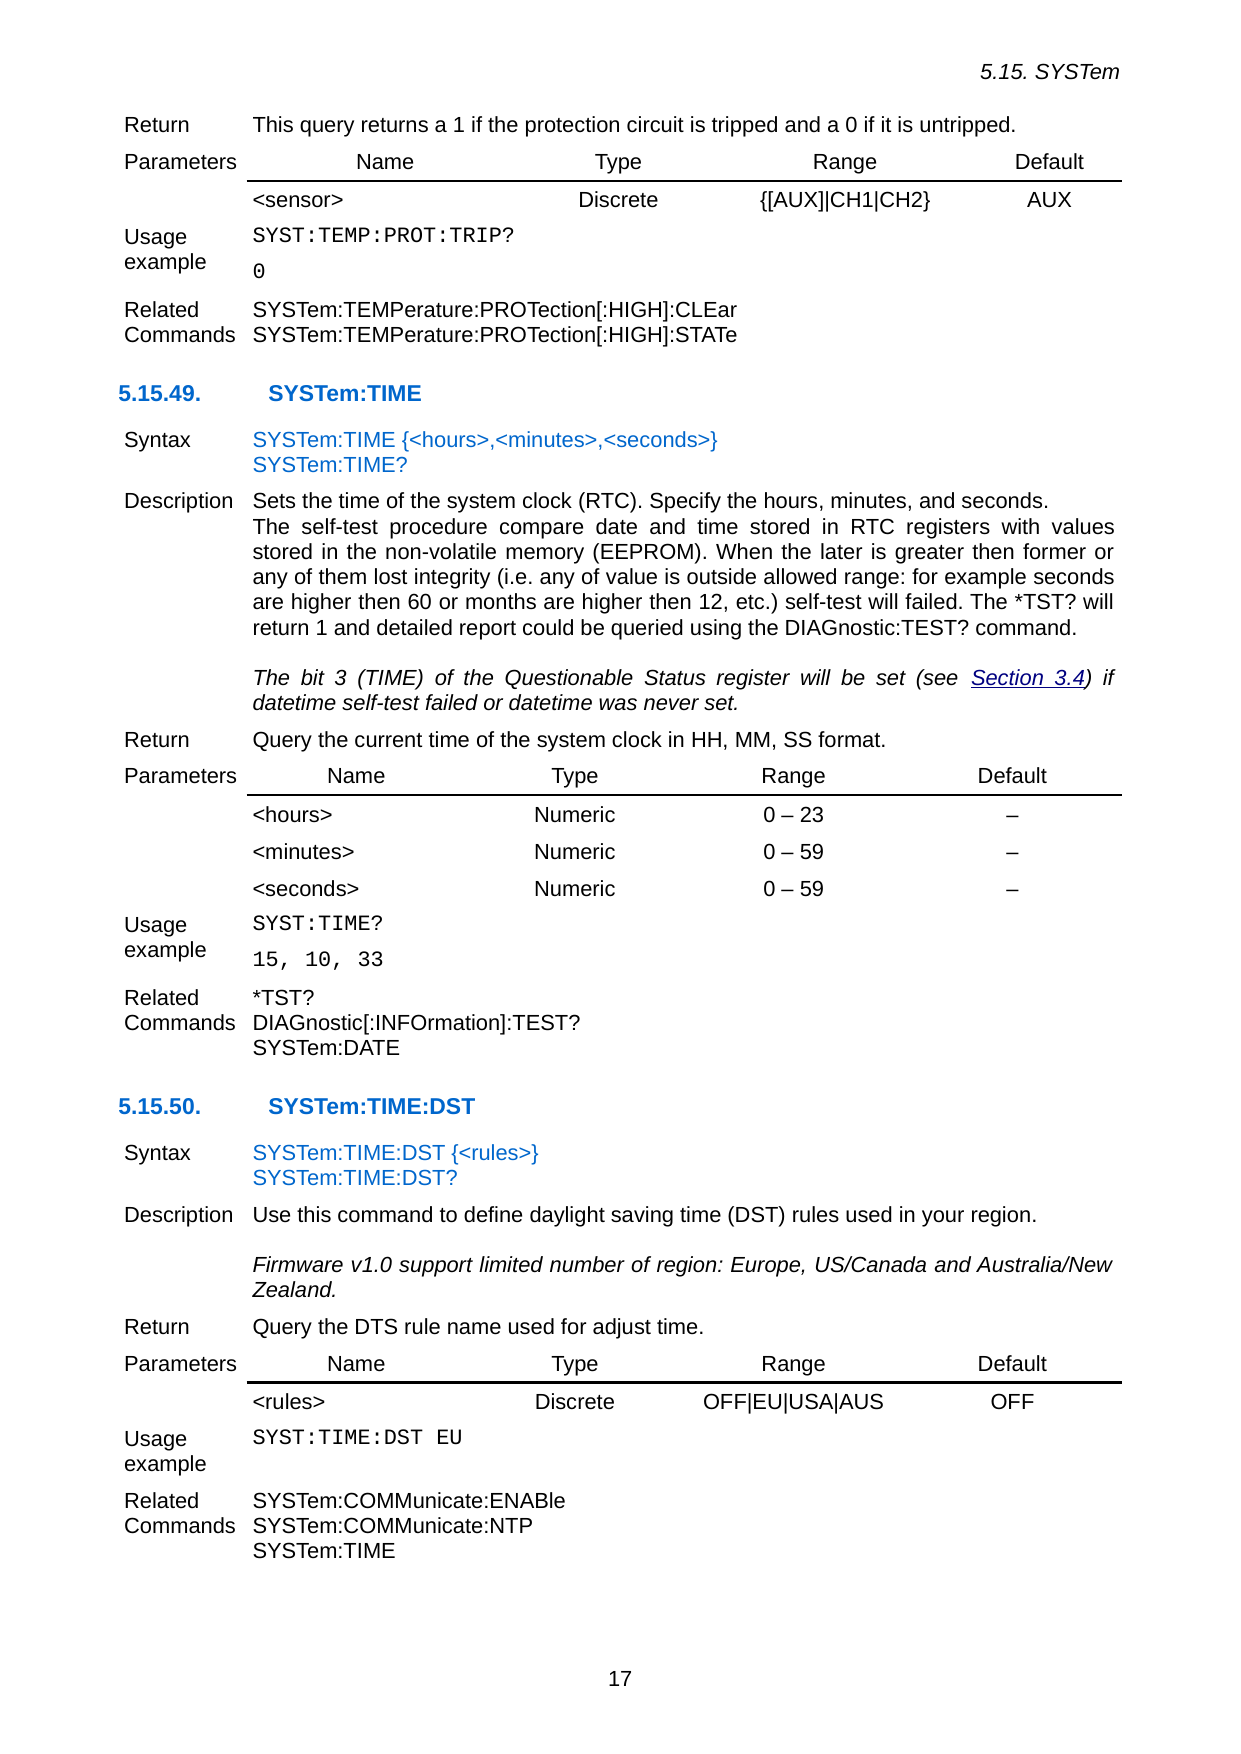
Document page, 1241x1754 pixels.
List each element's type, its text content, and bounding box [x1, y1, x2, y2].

table_cell Related Commands [118, 979, 247, 1066]
table_cell Discrete [465, 1384, 684, 1420]
table_cell Description [118, 483, 247, 721]
subtitle SYSTem:TIME [118, 379, 1122, 406]
table_cell Name [247, 143, 523, 179]
table_cell Parameters [118, 758, 247, 906]
table_cell {[AUX]|CH1|CH2} [713, 182, 977, 218]
table_cell Usage example [118, 218, 247, 291]
table_cell Range [713, 143, 977, 179]
subtitle SYSTem:TIME:DST [118, 1093, 1122, 1119]
table_cell Parameters [118, 143, 247, 218]
table_cell Use this command to define daylight saving time (DST) rules used in your region. Firmware v1.0 support limited number of region: Europe, US/Canada and Australia/New Zealand. [247, 1196, 1122, 1308]
table_cell OFF|EU|USA|AUS [684, 1384, 903, 1420]
table_cell Name [247, 1345, 465, 1381]
table_cell Related Commands [118, 291, 247, 353]
table_cell Discrete [523, 182, 713, 218]
table_cell This query returns a 1 if the protection circuit is tripped and a 0 if it is untripped. [247, 106, 1122, 143]
table_header Syntax [118, 421, 247, 483]
table_cell <hours> [247, 796, 465, 833]
table_header Syntax [118, 1134, 247, 1196]
table_cell Description [118, 1196, 247, 1308]
table_cell Type [465, 758, 684, 794]
table_cell Default [977, 143, 1122, 179]
table_cell 0 – 23 [684, 796, 903, 833]
table_cell OFF [903, 1384, 1122, 1420]
table_header SYSTem:TIME {<hours>,<minutes>,<seconds>} SYSTem:TIME? [247, 421, 1122, 483]
table_cell <minutes> [247, 833, 465, 870]
table_cell SYST:TIME? 15, 10, 33 [247, 906, 1122, 979]
table_cell Numeric [465, 796, 684, 833]
table_header SYSTem:TIME:DST {<rules>} SYSTem:TIME:DST? [247, 1134, 1122, 1196]
table_cell 0 – 59 [684, 833, 903, 870]
table_cell SYSTem:TEMPerature:PROTection[:HIGH]:CLEar SYSTem:TEMPerature:PROTection[:HIGH]:STATe [247, 291, 1122, 353]
table_cell Related Commands [118, 1482, 247, 1569]
table_cell Return [118, 721, 247, 758]
table_cell Return [118, 1308, 247, 1345]
table_cell 0 – 59 [684, 870, 903, 906]
table_cell Usage example [118, 906, 247, 979]
table_cell <rules> [247, 1384, 465, 1420]
table_cell Parameters [118, 1345, 247, 1420]
table_cell Type [465, 1345, 684, 1381]
table_cell SYSTem:COMMunicate:ENABle SYSTem:COMMunicate:NTP SYSTem:TIME [247, 1482, 1122, 1569]
table_cell – [903, 870, 1122, 906]
table_cell AUX [977, 182, 1122, 218]
table_cell Range [684, 758, 903, 794]
table_cell SYST:TIME:DST EU [247, 1420, 1122, 1482]
table_cell Name [247, 758, 465, 794]
table_cell Sets the time of the system clock (RTC). Specify the hours, minutes, and seconds. The self-test procedure compare date and time stored in RTC registers with values stored in the non-volatile memory (EEPROM). When the later is greater then former or any of them lost integrity (i.e. any of value is outside allowed range: for example seconds are higher then 60 or months are higher then 12, etc.) self-test will failed. The *TST? will return 1 and detailed report could be queried using the DIAGnostic:TEST? command. The bit 3 (TIME) of the Questionable Status register will be set (see Section 3.4) if datetime self-test failed or datetime was never set. [247, 483, 1122, 721]
table_cell SYST:TEMP:PROT:TRIP? 0 [247, 218, 1122, 291]
table_cell Usage example [118, 1420, 247, 1482]
table_cell Query the current time of the system clock in HH, MM, SS format. [247, 721, 1122, 758]
table_cell <sensor> [247, 182, 523, 218]
table_cell – [903, 796, 1122, 833]
table_cell Numeric [465, 833, 684, 870]
table_cell *TST? DIAGnostic[:INFOrmation]:TEST? SYSTem:DATE [247, 979, 1122, 1066]
table_cell Type [523, 143, 713, 179]
table_cell Default [903, 758, 1122, 794]
table_cell Range [684, 1345, 903, 1381]
table_cell Query the DTS rule name used for adjust time. [247, 1308, 1122, 1345]
table_cell Default [903, 1345, 1122, 1381]
table_cell Numeric [465, 870, 684, 906]
table_cell – [903, 833, 1122, 870]
table_cell Return [118, 106, 247, 143]
table_cell <seconds> [247, 870, 465, 906]
